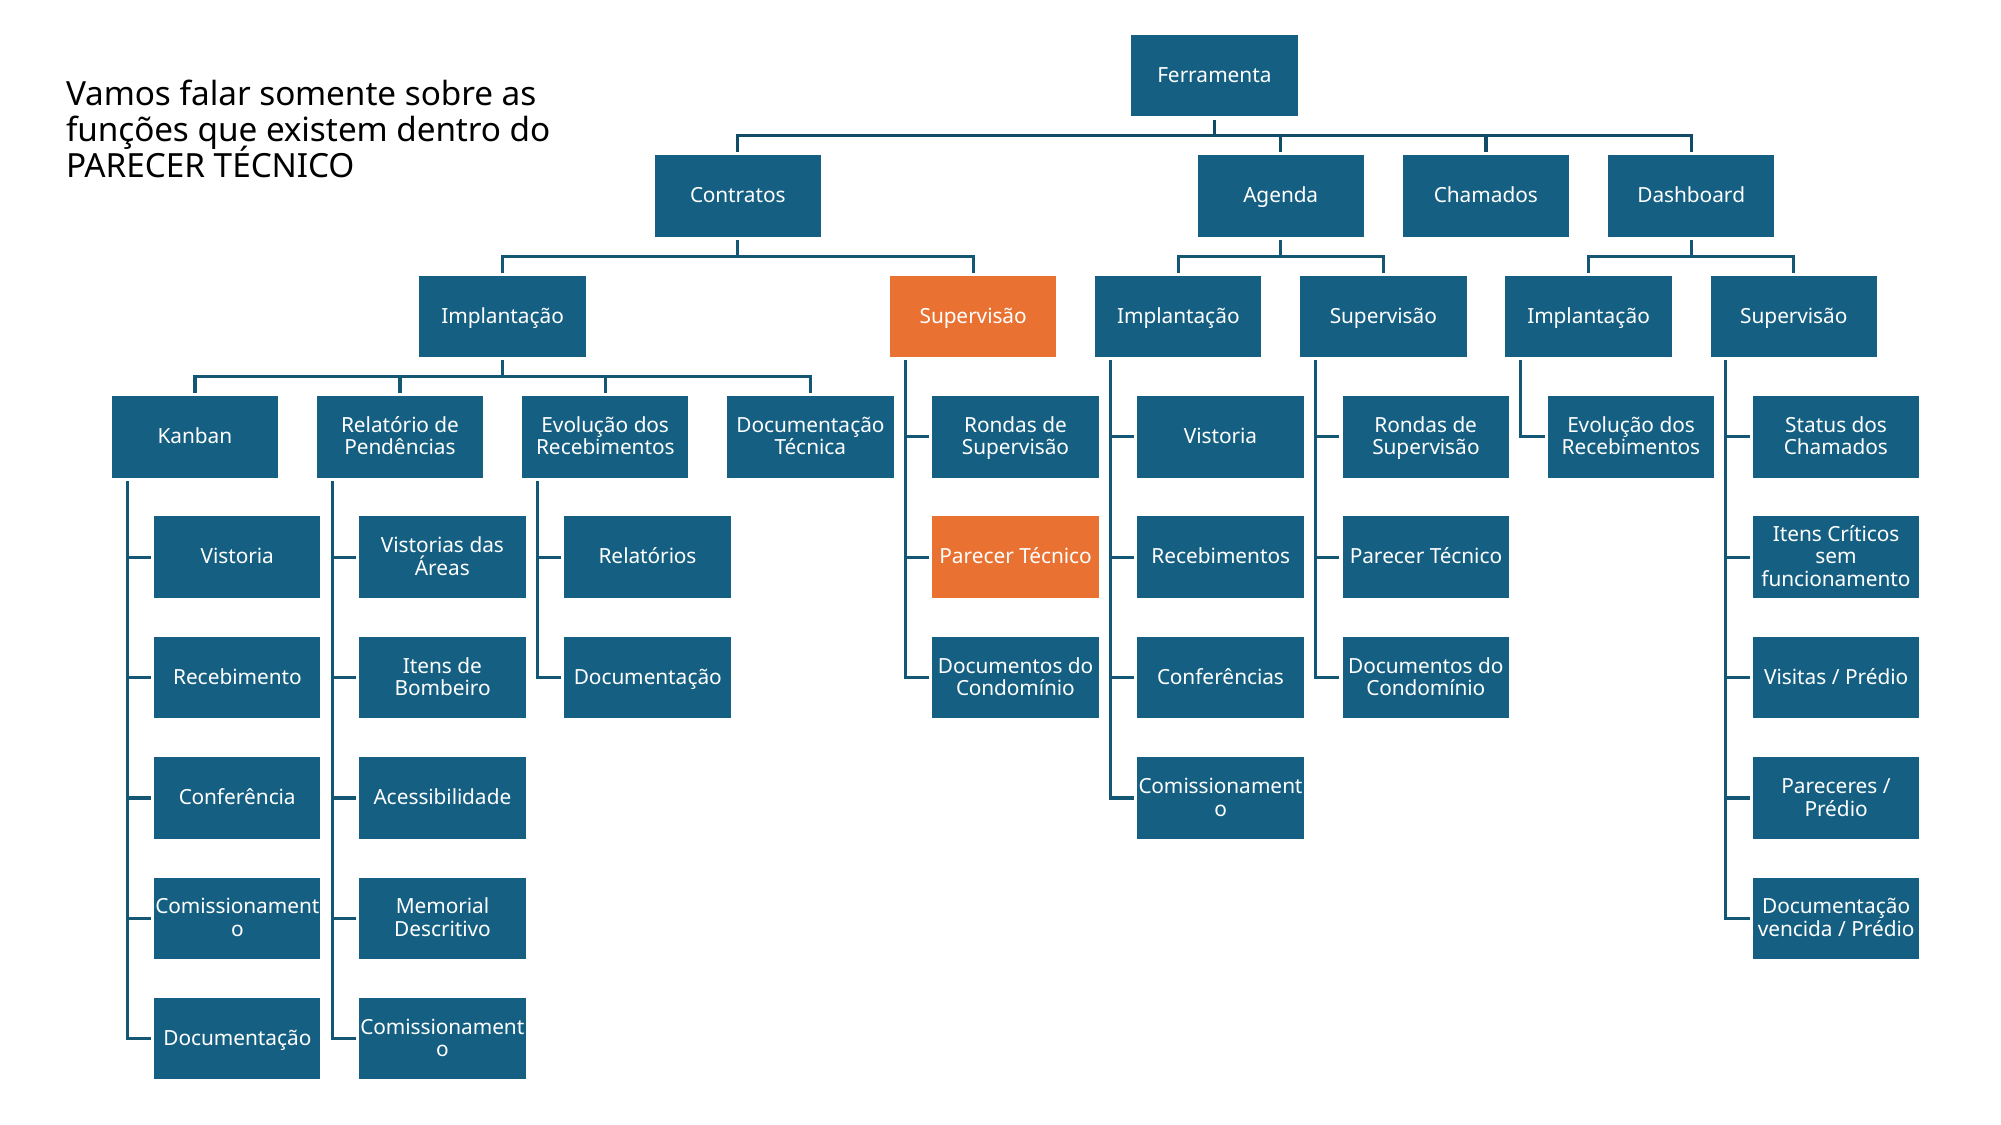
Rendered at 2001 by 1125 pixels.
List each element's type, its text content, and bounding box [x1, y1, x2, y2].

text_box Itens Críticos sem funcionamento [1751, 514, 1921, 600]
text_box Documentação [152, 996, 323, 1082]
text_box Conferências [1135, 635, 1306, 720]
text_box Vistoria [1135, 394, 1306, 480]
text_box Kanban [110, 394, 280, 480]
text_box Comissionamento [1135, 755, 1306, 841]
text_box Implantação [1093, 274, 1263, 359]
text_box Evolução dos Recebimentos [1546, 394, 1716, 480]
text_box Documentos do Condomínio [1341, 635, 1511, 720]
text_box Supervisão [1298, 274, 1469, 359]
text_box Vistoria [152, 514, 323, 600]
text_box Status dos Chamados [1751, 394, 1921, 480]
text_box Parecer Técnico [930, 514, 1101, 600]
text_box Visitas / Prédio [1751, 635, 1921, 720]
text_box Comissionamento [357, 996, 528, 1082]
text_box Documentação vencida / Prédio [1751, 875, 1921, 961]
text_box Chamados [1401, 153, 1571, 239]
text_box Implantação [1503, 274, 1674, 359]
text_box Agenda [1196, 153, 1366, 239]
text_box Relatório de Pendências [315, 394, 485, 480]
text_box Relatórios [562, 514, 733, 600]
text_box Rondas de Supervisão [930, 394, 1101, 480]
text_box Documentos do Condomínio [930, 635, 1101, 720]
text_box Evolução dos Recebimentos [520, 394, 690, 480]
text_box Recebimentos [1135, 514, 1306, 600]
text_box Vistorias das Áreas [357, 514, 528, 600]
text_box Vamos falar somente sobre as funções que existem dentro do PARECER TÉCNICO [51, 43, 594, 218]
text_box Documentação Técnica [725, 394, 896, 480]
text_box Conferência [152, 755, 323, 841]
text_box Pareceres / Prédio [1751, 755, 1921, 841]
text_box Contratos [653, 153, 823, 239]
text_box Rondas de Supervisão [1341, 394, 1511, 480]
text_box Parecer Técnico [1341, 514, 1511, 600]
text_box Implantação [417, 274, 588, 359]
text_box Recebimento [152, 635, 323, 720]
text_box Documentação [562, 635, 733, 720]
text_box Supervisão [1708, 274, 1879, 359]
text_box Ferramenta [1129, 33, 1300, 119]
text_box Memorial Descritivo [357, 875, 528, 961]
text_box Comissionamento [152, 875, 323, 961]
text_box Acessibilidade [357, 755, 528, 841]
text_box Supervisão [888, 274, 1058, 359]
text_box Itens de Bombeiro [357, 635, 528, 720]
text_box Dashboard [1606, 153, 1776, 239]
